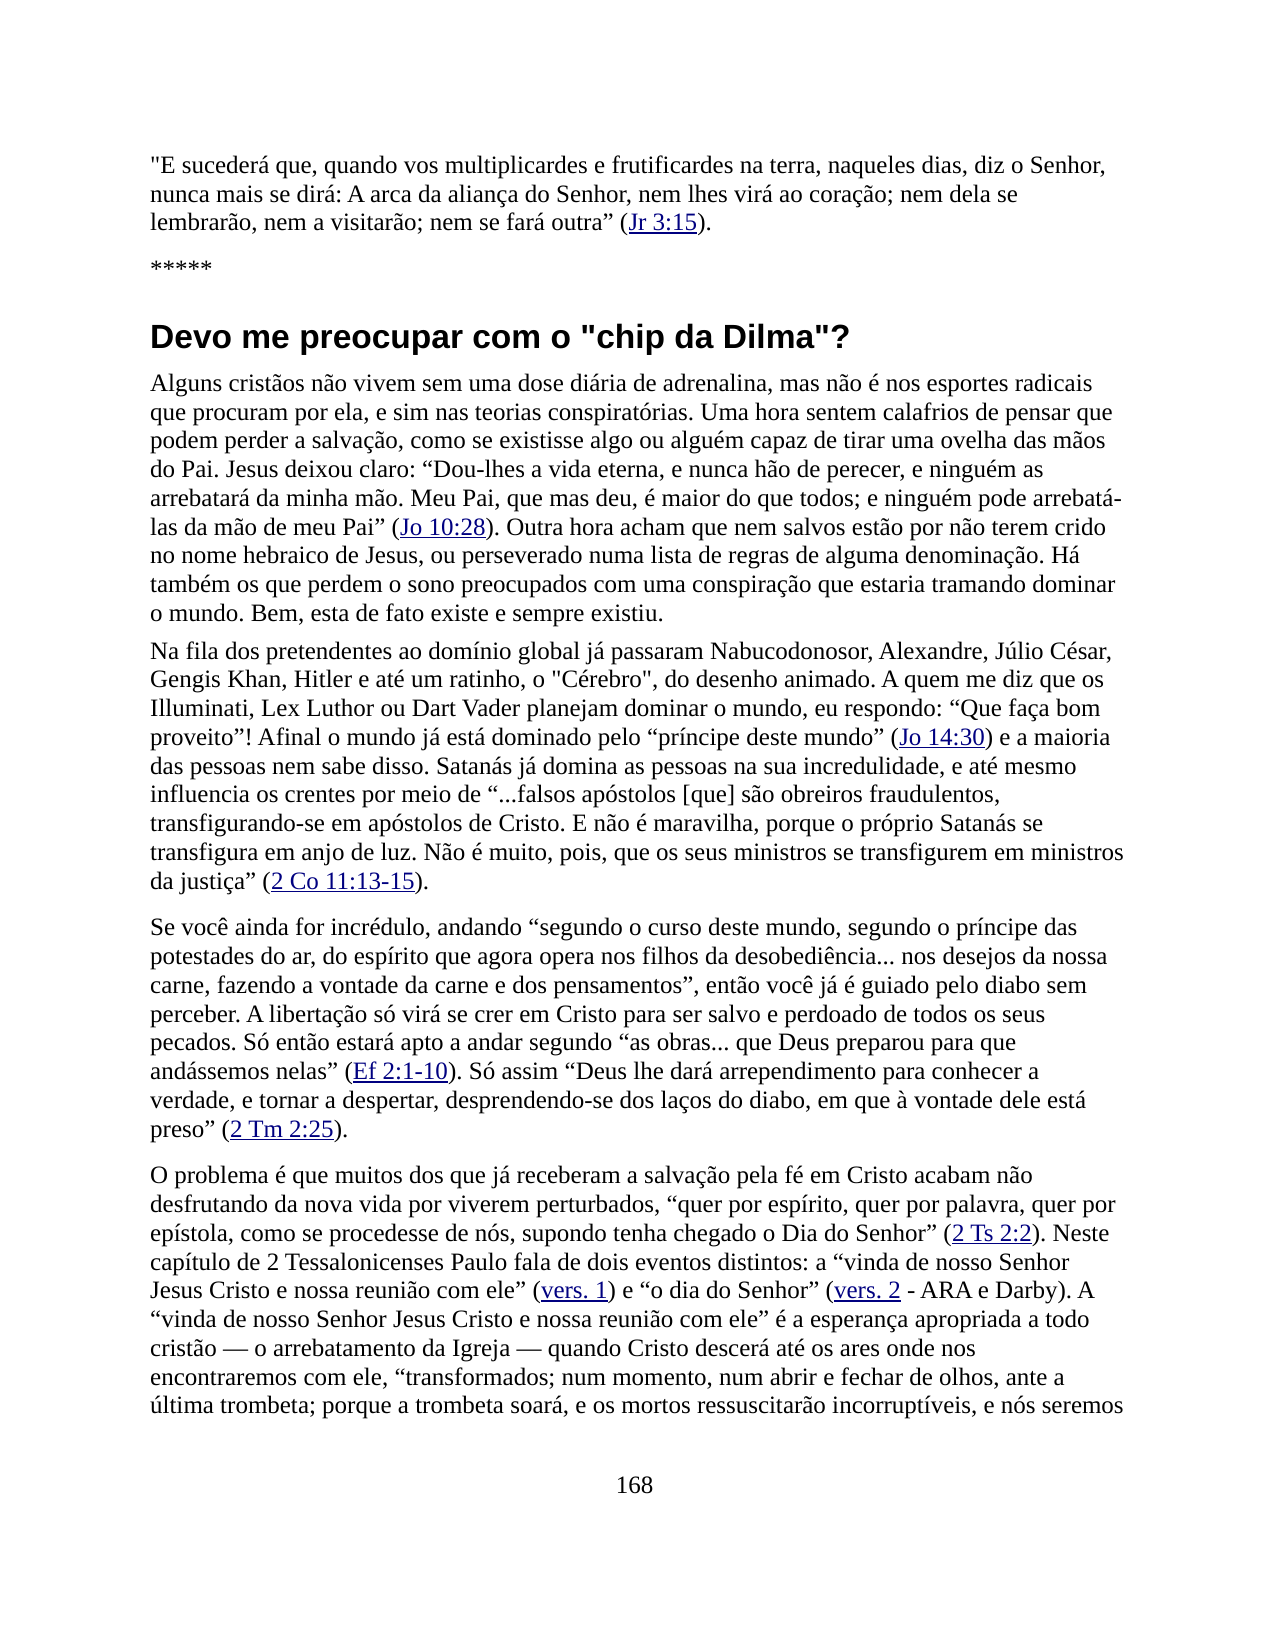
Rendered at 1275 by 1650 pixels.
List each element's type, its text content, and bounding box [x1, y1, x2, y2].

subtitle Devo me preocupar com o "chip da Dilma"? [150, 317, 1125, 356]
text "E sucederá que, quando vos multiplicardes e frutificardes na terra, naqueles dias, diz o Senhor, nunca mais se dirá: A arca da aliança do Senhor, nem lhes virá ao coração; nem dela se lembrarão, nem a visitarão; nem se fará outra” (Jr 3:15). [150, 150, 1125, 236]
text O problema é que muitos dos que já receberam a salvação pela fé em Cristo acabam não desfrutando da nova vida por viverem perturbados, “quer por espírito, quer por palavra, quer por epístola, como se procedesse de nós, supondo tenha chegado o Dia do Senhor” (2 Ts 2:2). Neste capítulo de 2 Tessalonicenses Paulo fala de dois eventos distintos: a “vinda de nosso Senhor Jesus Cristo e nossa reunião com ele” (vers. 1) e “o dia do Senhor” (vers​. 2 - ARA e Darby). A “vinda de nosso Senhor Jesus Cristo e nossa reunião com ele” é a esperança apropriada a todo cristão — o arrebatamento da Igreja — quando Cristo descerá até os ares onde nos encontraremos com ele, “transformados; num momento, num abrir e fechar de olhos, ante a última trombeta; porque a trombeta soará, e os mortos ressuscitarão incorruptíveis, e nós seremos [150, 1160, 1125, 1419]
text Na fila dos pretendentes ao domínio global já passaram Nabucodonosor, Alexandre, Júlio César, Gengis Khan, Hitler e até um ratinho, o "Cérebro", do desenho animado. A quem me diz que os Illuminati, Lex Luthor ou Dart Vader planejam dominar o mundo, eu respondo: “Que faça bom proveito”! Afinal o mundo já está dominado pelo “príncipe deste mundo” (Jo 14:30) e a maioria das pessoas nem sabe disso. Satanás já domina as pessoas na sua incredulidade, e até mesmo influencia os crentes por meio de “...falsos apóstolos [que] são obreiros fraudulentos, transfigurando-se em apóstolos de Cristo. E não é maravilha, porque o próprio Satanás se transfigura em anjo de luz. Não é muito, pois, que os seus ministros se transfigurem em ministros da justiça” (2 Co 11:13-15). [150, 636, 1125, 894]
text Se você ainda for incrédulo, andando “segundo o curso deste mundo, segundo o príncipe das potestades do ar, do espírito que agora opera nos filhos da desobediência... nos desejos da nossa carne, fazendo a vontade da carne e dos pensamentos”, então você já é guiado pelo diabo sem perceber. A libertação só virá se crer em Cristo para ser salvo e perdoado de todos os seus pecados. Só então estará apto a andar segundo “as obras... que Deus preparou para que andássemos nelas” (Ef 2:1-10). Só assim “Deus lhe dará arrependimento para conhecer a verdade, e tornar a despertar, desprendendo-se dos laços do diabo, em que à vontade dele está preso” (2 Tm 2:25). [150, 912, 1125, 1142]
text ***** [150, 254, 1125, 283]
text Alguns cristãos não vivem sem uma dose diária de adrenalina, mas não é nos esportes radicais que procuram por ela, e sim nas teorias conspiratórias. Uma hora sentem calafrios de pensar que podem perder a salvação, como se existisse algo ou alguém capaz de tirar uma ovelha das mãos do Pai. Jesus deixou claro: “Dou-lhes a vida eterna, e nunca hão de perecer, e ninguém as arrebatará da minha mão. Meu Pai, que mas deu, é maior do que todos; e ninguém pode arrebatá-las da mão de meu Pai” (Jo 10:28). Outra hora acham que nem salvos estão por não terem crido no nome hebraico de Jesus, ou perseverado numa lista de regras de alguma denominação. Há também os que perdem o sono preocupados com uma conspiração que estaria tramando dominar o mundo. Bem, esta de fato existe e sempre existiu. [150, 368, 1125, 627]
